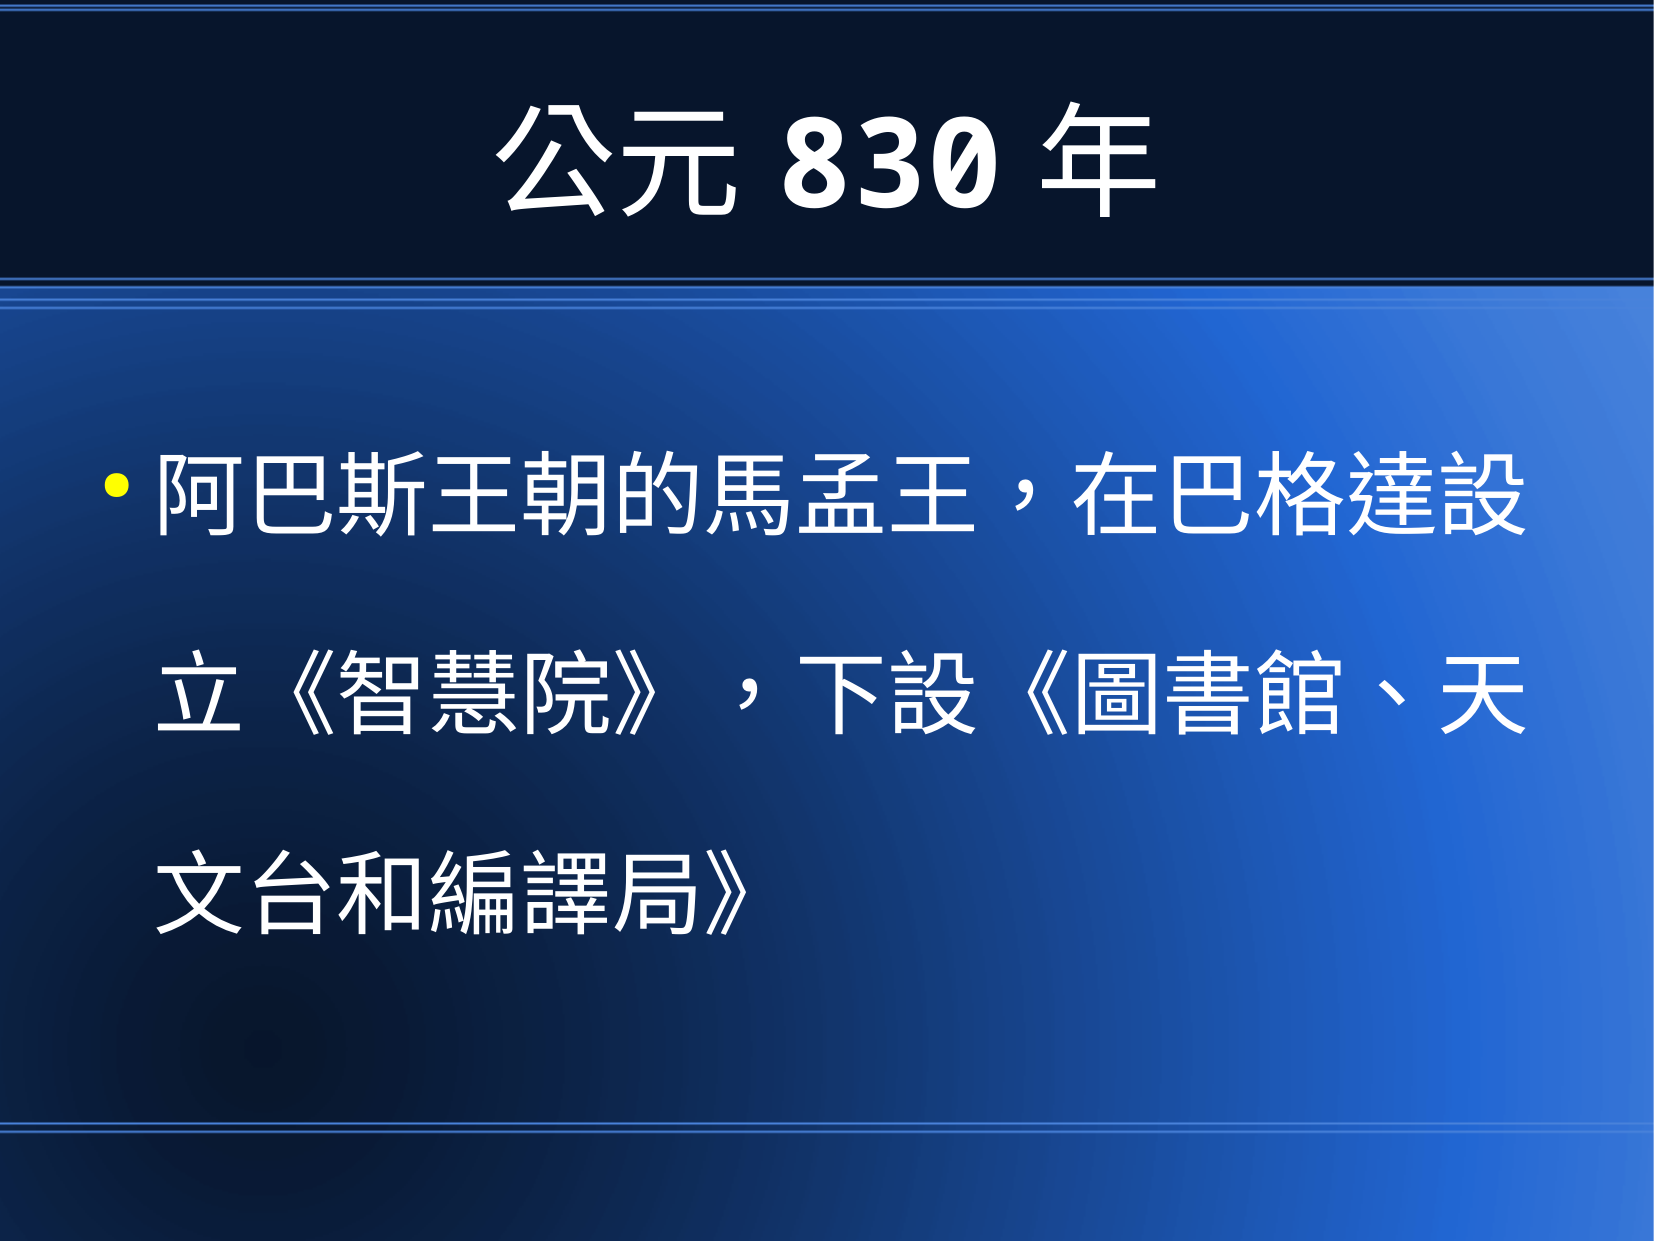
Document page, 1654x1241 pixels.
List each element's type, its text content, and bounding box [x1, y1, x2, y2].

list 阿巴斯王朝的馬孟王，在巴格達設立《智慧院》，下設《圖書館、天文台和編譯局》 [82, 355, 1571, 1241]
title 公元830年 [82, 49, 1571, 257]
picture [0, 0, 1654, 1241]
